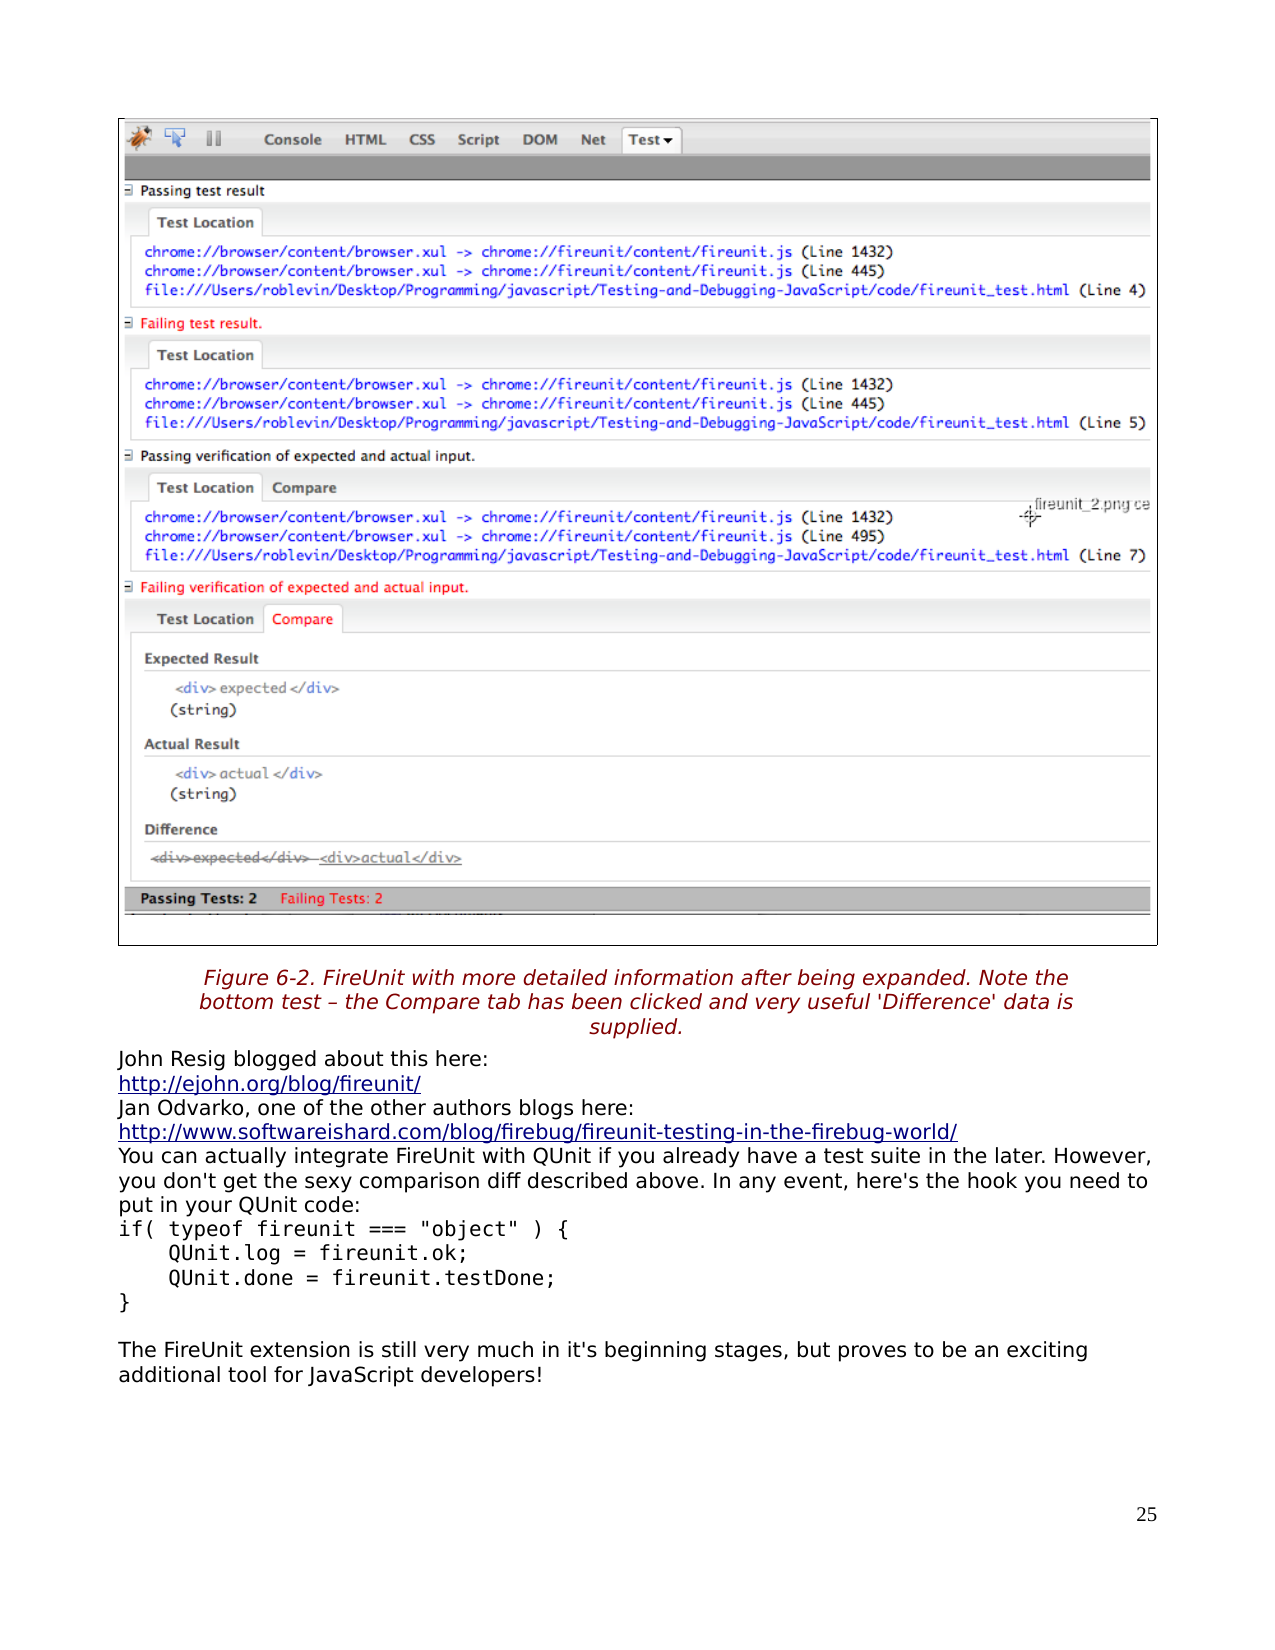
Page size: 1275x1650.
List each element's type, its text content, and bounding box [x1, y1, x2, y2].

picture [124, 118, 1151, 915]
text You can actually integrate FireUnit with QUnit if you already have a test suite in the later. However, you don't get the sexy comparison diff described above. In any event, here's the hook you need to put in your QUnit code: [118, 1144, 1157, 1217]
text http://www.softwareishard.com/blog/firebug/fireunit-testing-in-the-firebug-world/ [118, 1120, 1157, 1144]
text QUnit.log = fireunit.ok; [118, 1241, 1157, 1266]
text http://ejohn.org/blog/fireunit/ [118, 1072, 1157, 1096]
title Figure 6-2. FireUnit with more detailed information after being expanded. Note the bottom test – the Compare tab has been clicked and very useful 'Difference' data is supplied. [193, 966, 1082, 1039]
text } [118, 1290, 1157, 1314]
text if( typeof fireunit === "object" ) { [118, 1217, 1157, 1241]
text John Resig blogged about this here: [118, 1047, 1157, 1072]
text QUnit.done = fireunit.testDone; [118, 1266, 1157, 1290]
text Jan Odvarko, one of the other authors blogs here: [118, 1096, 1157, 1120]
text The FireUnit extension is still very much in it's beginning stages, but proves to be an exciting additional tool for JavaScript developers! [118, 1338, 1157, 1387]
